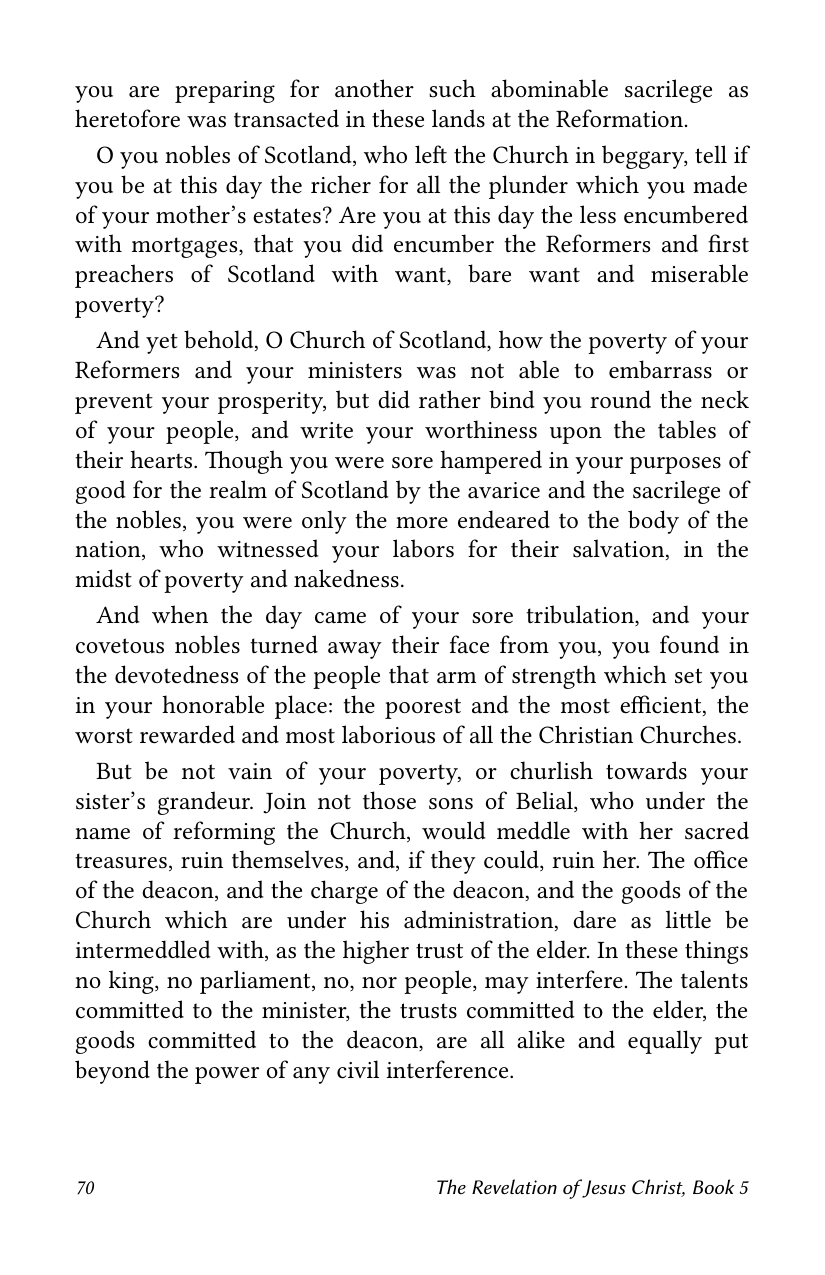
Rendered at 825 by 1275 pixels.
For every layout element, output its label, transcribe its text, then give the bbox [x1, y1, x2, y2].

text And when the day came of your sore tribulation, and your covetous nobles turned away their face from you, you found in the devotedness of the people that arm of strength which set you in your honorable place: the poorest and the most efficient, the worst rewarded and most laborious of all the Christian Churches. [75, 601, 750, 749]
text But be not vain of your poverty, or churlish towards your sister’s grandeur. Join not those sons of Belial, who under the name of reforming the Church, would meddle with her sacred treasures, ruin themselves, and, if they could, ruin her. The office of the deacon, and the charge of the deacon, and the goods of the Church which are under his administration, dare as little be intermeddled with, as the higher trust of the elder. In these things no king, no parliament, no, nor people, may interfere. The talents committed to the minister, the trusts committed to the elder, the goods committed to the deacon, are all alike and equally put beyond the power of any civil interference. [75, 757, 750, 1084]
text you are preparing for another such abominable sacrilege as heretofore was transacted in these lands at the Reformation. [75, 75, 750, 133]
text And yet behold, O Church of Scotland, how the poverty of your Reformers and your ministers was not able to embarrass or prevent your prosperity, but did rather bind you round the neck of your people, and write your worthiness upon the tables of their hearts. Though you were sore hampered in your purposes of good for the realm of Scotland by the avarice and the sacrilege of the nobles, you were only the more endeared to the body of the nation, who witnessed your labors for their salvation, in the midst of poverty and nakedness. [75, 326, 750, 594]
text O you nobles of Scotland, who left the Church in beggary, tell if you be at this day the richer for all the plunder which you made of your mother’s estates? Are you at this day the less encumbered with mortgages, that you did encumber the Reformers and first preachers of Scotland with want, bare want and miserable poverty? [75, 141, 750, 319]
